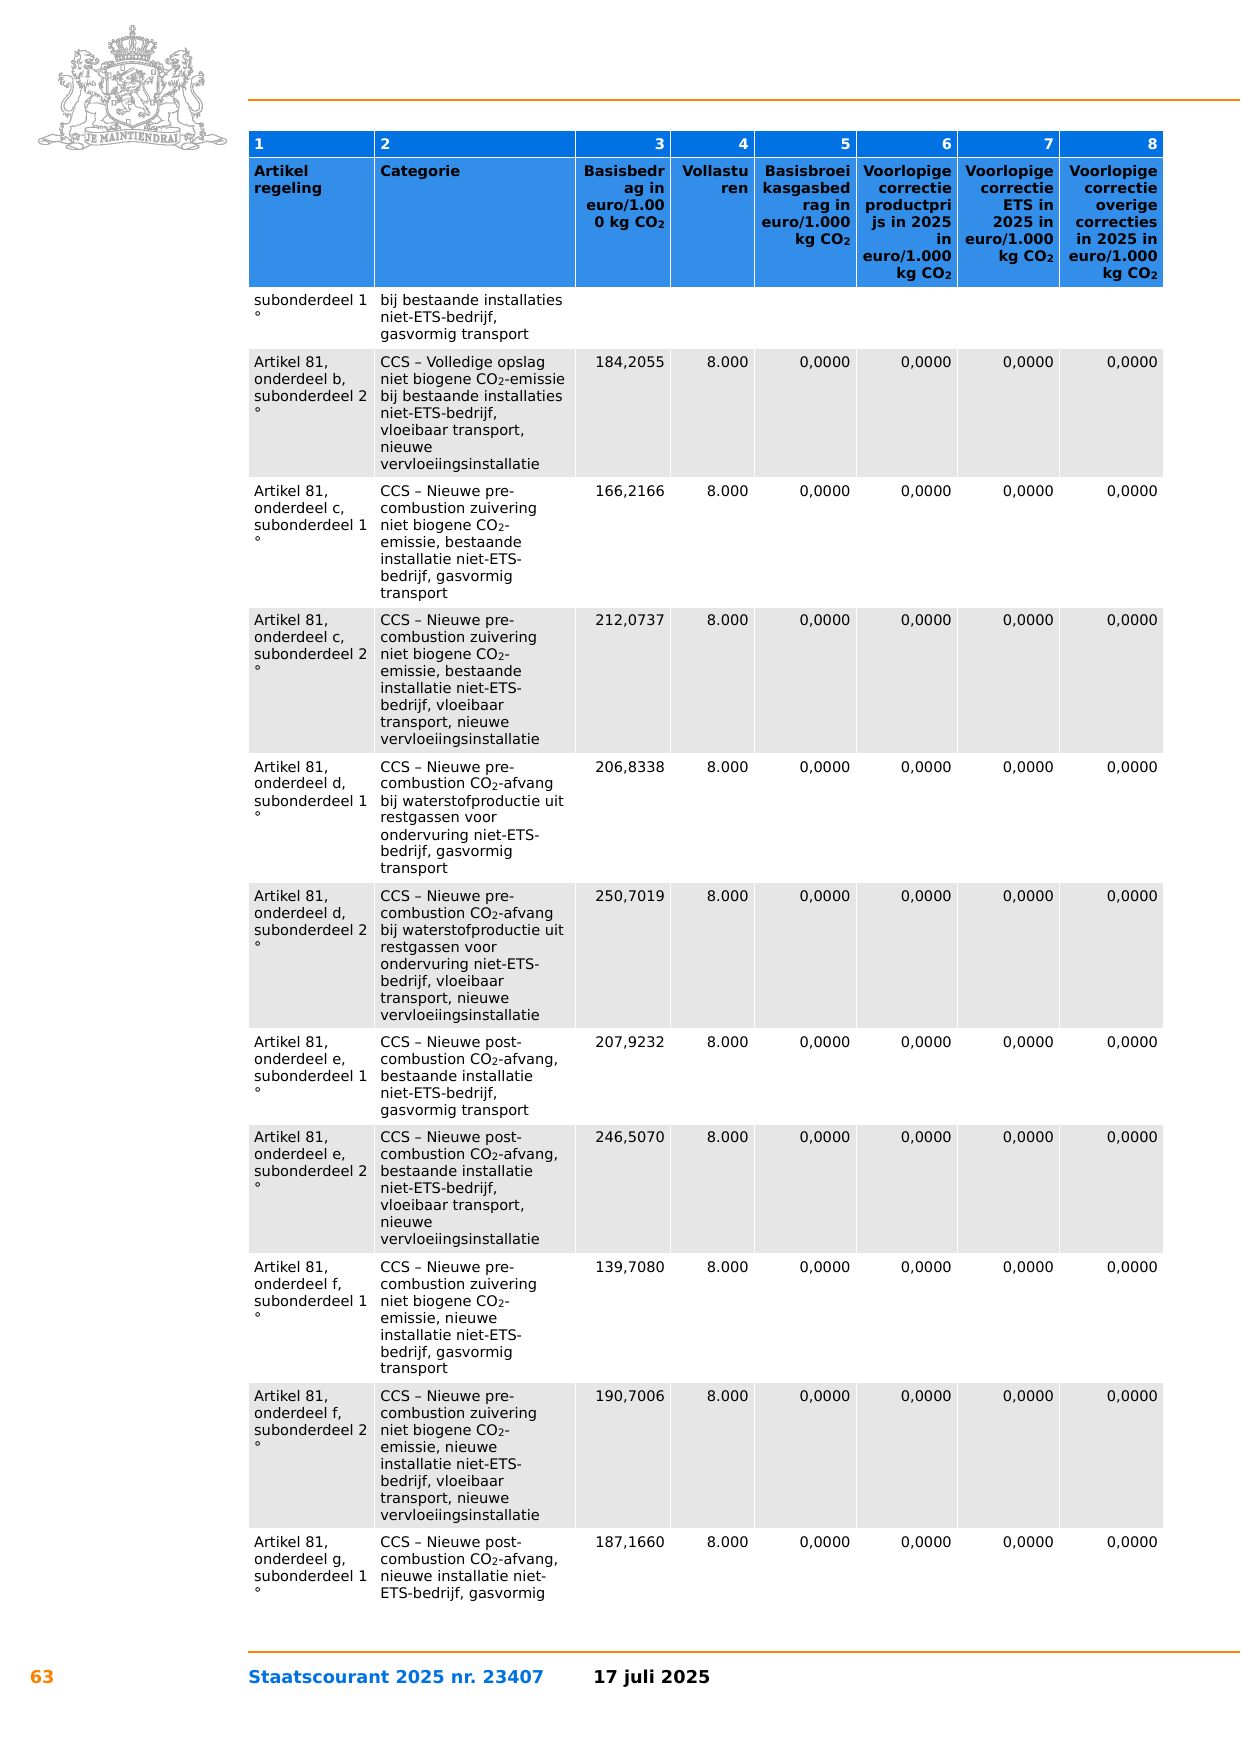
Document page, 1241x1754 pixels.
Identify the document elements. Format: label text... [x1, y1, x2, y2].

table_cell Artikel 81, onderdeel b, subonderdeel 2° [249, 349, 374, 477]
table_cell 187,1660 [576, 1529, 670, 1607]
table_header 3 [576, 131, 670, 157]
table_header 8 [1060, 131, 1163, 157]
table_cell 0,0000 [958, 754, 1059, 882]
table_cell 0,0000 [1060, 883, 1163, 1028]
picture [38, 25, 227, 150]
table_cell [671, 288, 754, 348]
table_header 6 [857, 131, 957, 157]
table_cell 8.000 [671, 883, 754, 1028]
table_cell 212,0737 [576, 608, 670, 753]
table_cell [857, 288, 957, 348]
table_cell 207,9232 [576, 1029, 670, 1123]
table_cell 0,0000 [755, 883, 856, 1028]
table_cell 0,0000 [755, 754, 856, 882]
table_cell 139,7080 [576, 1254, 670, 1382]
table_cell CCS – Nieuwe post-combustion CO2-afvang, bestaande installatie niet-ETS-bedrijf, vloeibaar transport, nieuwe vervloeiingsinstallatie [375, 1125, 575, 1253]
table_cell 0,0000 [857, 754, 957, 882]
table_cell CCS – Nieuwe pre-combustion zuivering niet biogene CO2-emissie, nieuwe installatie niet-ETS-bedrijf, gasvormig transport [375, 1254, 575, 1382]
table_cell 0,0000 [755, 478, 856, 606]
table_cell 0,0000 [857, 349, 957, 477]
table_cell 206,8338 [576, 754, 670, 882]
table_cell 0,0000 [1060, 1125, 1163, 1253]
table_cell 184,2055 [576, 349, 670, 477]
table_cell CCS – Volledige opslag niet biogene CO2-emissie bij bestaande installaties niet-ETS-bedrijf, vloeibaar transport, nieuwe vervloeiingsinstallatie [375, 349, 575, 477]
table_cell [755, 288, 856, 348]
table_cell [1060, 288, 1163, 348]
table_cell 0,0000 [958, 349, 1059, 477]
table_cell 8.000 [671, 1529, 754, 1607]
table_cell 250,7019 [576, 883, 670, 1028]
table_cell 0,0000 [755, 349, 856, 477]
table_cell CCS – Nieuwe post-combustion CO2-afvang, bestaande installatie niet-ETS-bedrijf, gasvormig transport [375, 1029, 575, 1123]
table_cell CCS – Nieuwe pre-combustion zuivering niet biogene CO2-emissie, bestaande installatie niet-ETS-bedrijf, gasvormig transport [375, 478, 575, 606]
table_cell CCS – Nieuwe post-combustion CO2-afvang, nieuwe installatie niet-ETS-bedrijf, gasvormig [375, 1529, 575, 1607]
table_cell 8.000 [671, 1254, 754, 1382]
table_cell 190,7006 [576, 1383, 670, 1528]
table_cell Voorlopige correctie overige correcties in 2025 in euro/1.000 kg CO2 [1060, 158, 1163, 287]
table_cell Artikel 81, onderdeel e, subonderdeel 1° [249, 1029, 374, 1123]
table_cell CCS – Nieuwe pre-combustion CO2-afvang bij waterstofproductie uit restgassen voor ondervuring niet-ETS-bedrijf, vloeibaar transport, nieuwe vervloeiingsinstallatie [375, 883, 575, 1028]
table_cell 0,0000 [1060, 349, 1163, 477]
table_cell 0,0000 [958, 478, 1059, 606]
table_cell Artikel 81, onderdeel d, subonderdeel 1° [249, 754, 374, 882]
table_header 7 [958, 131, 1059, 157]
table_cell 0,0000 [755, 1029, 856, 1123]
table_cell Artikel 81, onderdeel f, subonderdeel 1° [249, 1254, 374, 1382]
table_cell Artikel 81, onderdeel f, subonderdeel 2° [249, 1383, 374, 1528]
table_cell [576, 288, 670, 348]
table_cell 0,0000 [755, 1125, 856, 1253]
table_cell Categorie [375, 158, 575, 287]
table_cell 0,0000 [958, 1029, 1059, 1123]
table_cell Artikel regeling [249, 158, 374, 287]
table_cell bij bestaande installaties niet-ETS-bedrijf, gasvormig transport [375, 288, 575, 348]
table_cell 0,0000 [958, 608, 1059, 753]
table_cell 0,0000 [958, 1529, 1059, 1607]
table_cell Artikel 81, onderdeel e, subonderdeel 2° [249, 1125, 374, 1253]
table_cell 0,0000 [857, 883, 957, 1028]
table_cell 0,0000 [958, 1125, 1059, 1253]
table_cell Artikel 81, onderdeel c, subonderdeel 1° [249, 478, 374, 606]
table_cell 0,0000 [857, 1029, 957, 1123]
table_cell 8.000 [671, 754, 754, 882]
table_cell 0,0000 [755, 1529, 856, 1607]
table_cell 0,0000 [1060, 1529, 1163, 1607]
table_cell 0,0000 [857, 1125, 957, 1253]
table_cell 0,0000 [857, 478, 957, 606]
table_cell Basisbroeikasgasbedrag in euro/1.000 kg CO2 [755, 158, 856, 287]
table_cell 0,0000 [755, 1383, 856, 1528]
table_cell CCS – Nieuwe pre-combustion zuivering niet biogene CO2-emissie, bestaande installatie niet-ETS-bedrijf, vloeibaar transport, nieuwe vervloeiingsinstallatie [375, 608, 575, 753]
table_cell CCS – Nieuwe pre-combustion CO2-afvang bij waterstofproductie uit restgassen voor ondervuring niet-ETS-bedrijf, gasvormig transport [375, 754, 575, 882]
table_cell 0,0000 [857, 1529, 957, 1607]
table_cell subonderdeel 1° [249, 288, 374, 348]
table_cell 0,0000 [857, 1383, 957, 1528]
table_cell 0,0000 [1060, 1254, 1163, 1382]
table_cell Vollasturen [671, 158, 754, 287]
table_cell 0,0000 [1060, 1383, 1163, 1528]
table_cell 0,0000 [857, 1254, 957, 1382]
table_cell 0,0000 [1060, 1029, 1163, 1123]
table_cell Basisbedrag in euro/1.000 kg CO2 [576, 158, 670, 287]
table_cell 0,0000 [857, 608, 957, 753]
table_cell Artikel 81, onderdeel g, subonderdeel 1° [249, 1529, 374, 1607]
table_cell Artikel 81, onderdeel c, subonderdeel 2° [249, 608, 374, 753]
table_cell CCS – Nieuwe pre-combustion zuivering niet biogene CO2-emissie, nieuwe installatie niet-ETS-bedrijf, vloeibaar transport, nieuwe vervloeiingsinstallatie [375, 1383, 575, 1528]
table_cell 166,2166 [576, 478, 670, 606]
table_cell Voorlopige correctie productprijs in 2025 in euro/1.000 kg CO2 [857, 158, 957, 287]
table_cell 0,0000 [958, 883, 1059, 1028]
table_cell 0,0000 [1060, 608, 1163, 753]
table_cell Voorlopige correctie ETS in 2025 in euro/1.000 kg CO2 [958, 158, 1059, 287]
table_cell 8.000 [671, 608, 754, 753]
table_cell 8.000 [671, 1029, 754, 1123]
table_cell 8.000 [671, 1125, 754, 1253]
table_cell Artikel 81, onderdeel d, subonderdeel 2° [249, 883, 374, 1028]
table_cell 8.000 [671, 478, 754, 606]
table_cell 0,0000 [958, 1254, 1059, 1382]
table_cell 0,0000 [1060, 754, 1163, 882]
table_cell 0,0000 [755, 1254, 856, 1382]
table_cell 8.000 [671, 1383, 754, 1528]
table_cell 0,0000 [958, 1383, 1059, 1528]
table_header 4 [671, 131, 754, 157]
table_cell 8.000 [671, 349, 754, 477]
table_header 2 [375, 131, 575, 157]
table_header 1 [249, 131, 374, 157]
table_header 5 [755, 131, 856, 157]
table_cell 246,5070 [576, 1125, 670, 1253]
table_cell 0,0000 [755, 608, 856, 753]
table_cell 0,0000 [1060, 478, 1163, 606]
table_cell [958, 288, 1059, 348]
